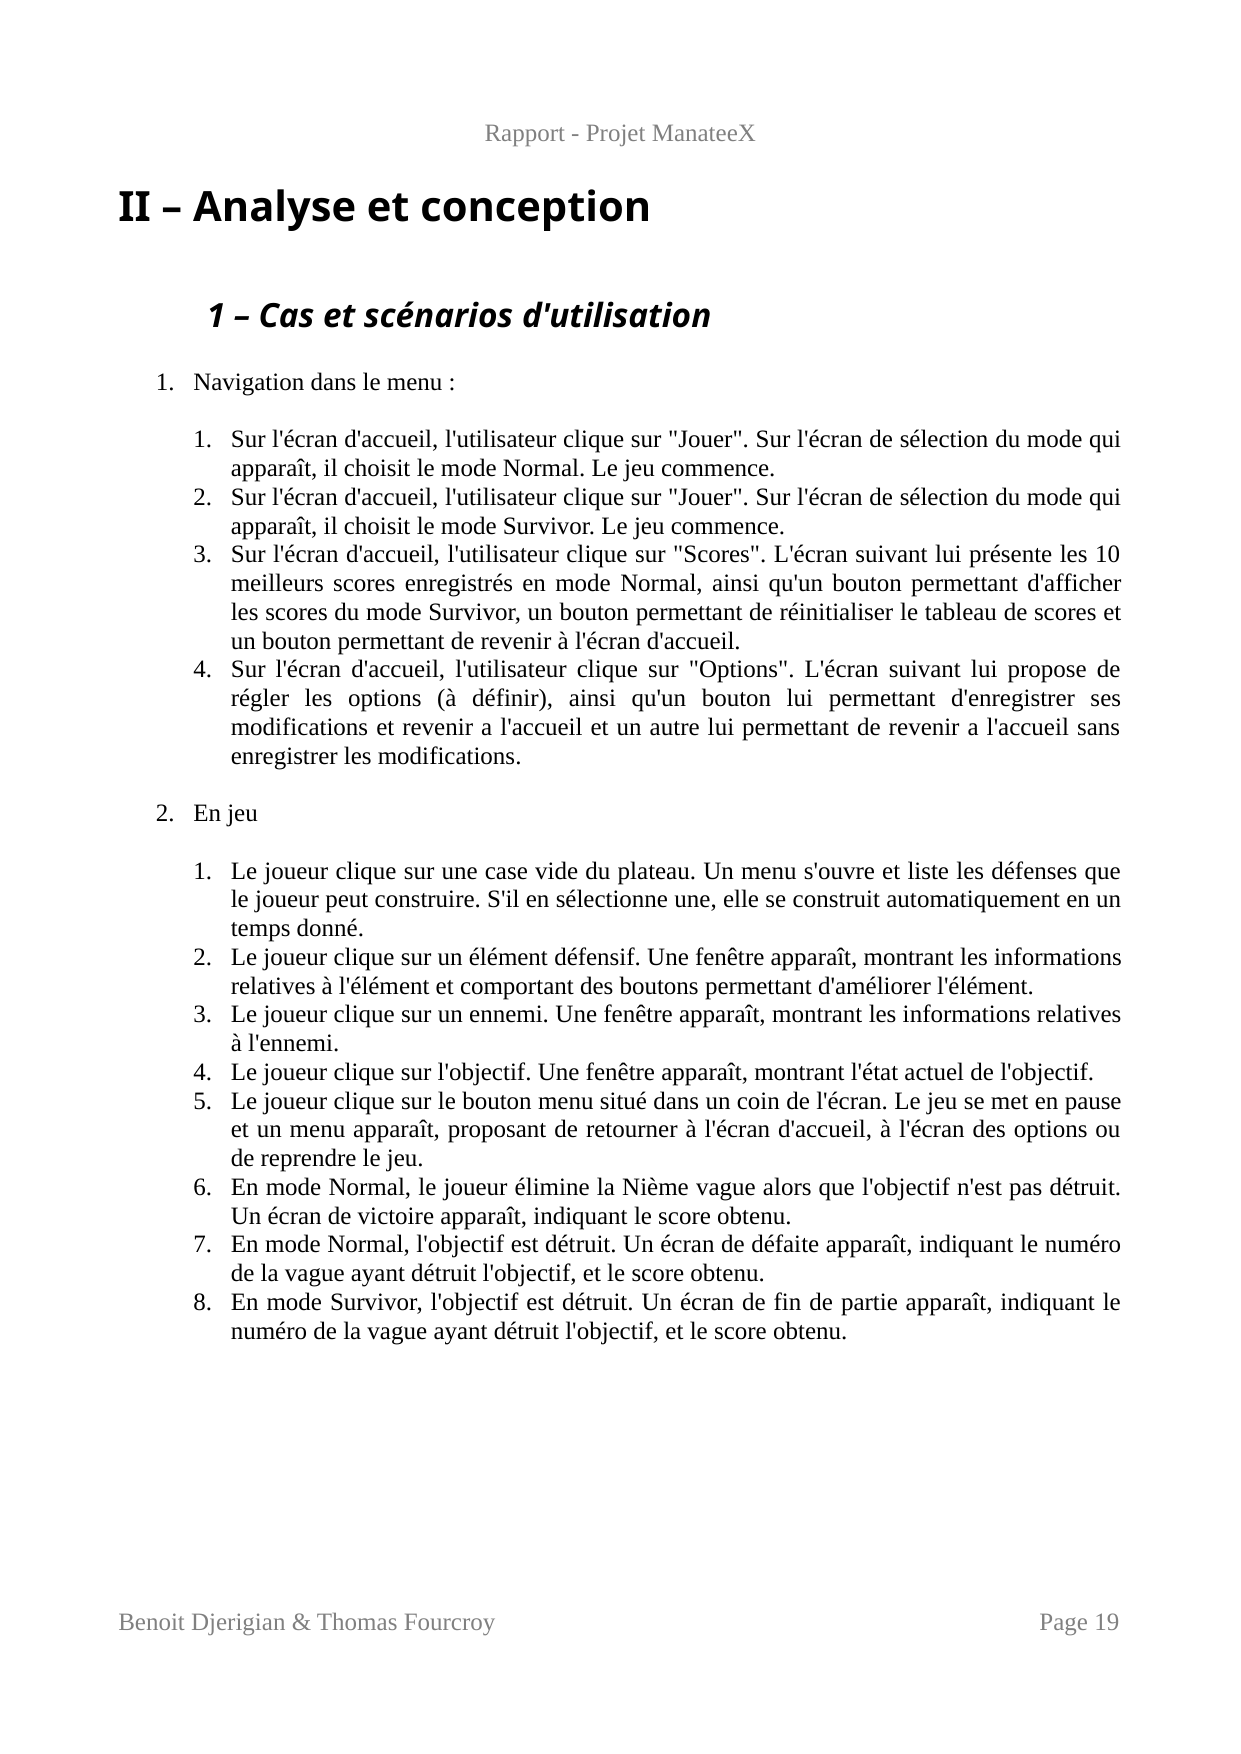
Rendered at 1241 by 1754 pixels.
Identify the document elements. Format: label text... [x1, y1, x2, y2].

list Le joueur clique sur un élément défensif. Une fenêtre apparaît, montrant les informations relatives à l'élément et comportant des boutons permettant d'améliorer l'élément. [193, 942, 1122, 999]
list Le joueur clique sur une case vide du plateau. Un menu s'ouvre et liste les défenses que le joueur peut construire. S'il en sélectionne une, elle se construit automatiquement en un temps donné. [193, 856, 1122, 942]
subtitle 1 – Cas et scénarios d'utilisation [177, 292, 1122, 337]
list Sur l'écran d'accueil, l'utilisateur clique sur "Jouer". Sur l'écran de sélection du mode qui apparaît, il choisit le mode Normal. Le jeu commence. [193, 424, 1122, 482]
list Navigation dans le menu : [156, 367, 1122, 396]
list Sur l'écran d'accueil, l'utilisateur clique sur "Jouer". Sur l'écran de sélection du mode qui apparaît, il choisit le mode Survivor. Le jeu commence. [193, 482, 1122, 539]
list Le joueur clique sur l'objectif. Une fenêtre apparaît, montrant l'état actuel de l'objectif. [193, 1057, 1122, 1086]
list En mode Survivor, l'objectif est détruit. Un écran de fin de partie apparaît, indiquant le numéro de la vague ayant détruit l'objectif, et le score obtenu. [193, 1287, 1122, 1344]
subtitle II – Analyse et conception [118, 176, 1063, 233]
list En mode Normal, le joueur élimine la Nième vague alors que l'objectif n'est pas détruit. Un écran de victoire apparaît, indiquant le score obtenu. [193, 1172, 1122, 1229]
list Sur l'écran d'accueil, l'utilisateur clique sur "Options". L'écran suivant lui propose de régler les options (à définir), ainsi qu'un bouton lui permettant d'enregistrer ses modifications et revenir a l'accueil et un autre lui permettant de revenir a l'accueil sans enregistrer les modifications. [193, 654, 1122, 769]
list Le joueur clique sur le bouton menu situé dans un coin de l'écran. Le jeu se met en pause et un menu apparaît, proposant de retourner à l'écran d'accueil, à l'écran des options ou de reprendre le jeu. [193, 1086, 1122, 1172]
list En mode Normal, l'objectif est détruit. Un écran de défaite apparaît, indiquant le numéro de la vague ayant détruit l'objectif, et le score obtenu. [193, 1229, 1122, 1287]
list Le joueur clique sur un ennemi. Une fenêtre apparaît, montrant les informations relatives à l'ennemi. [193, 999, 1122, 1057]
list En jeu [156, 798, 1122, 827]
list Sur l'écran d'accueil, l'utilisateur clique sur "Scores". L'écran suivant lui présente les 10 meilleurs scores enregistrés en mode Normal, ainsi qu'un bouton permettant d'afficher les scores du mode Survivor, un bouton permettant de réinitialiser le tableau de scores et un bouton permettant de revenir à l'écran d'accueil. [193, 539, 1122, 654]
